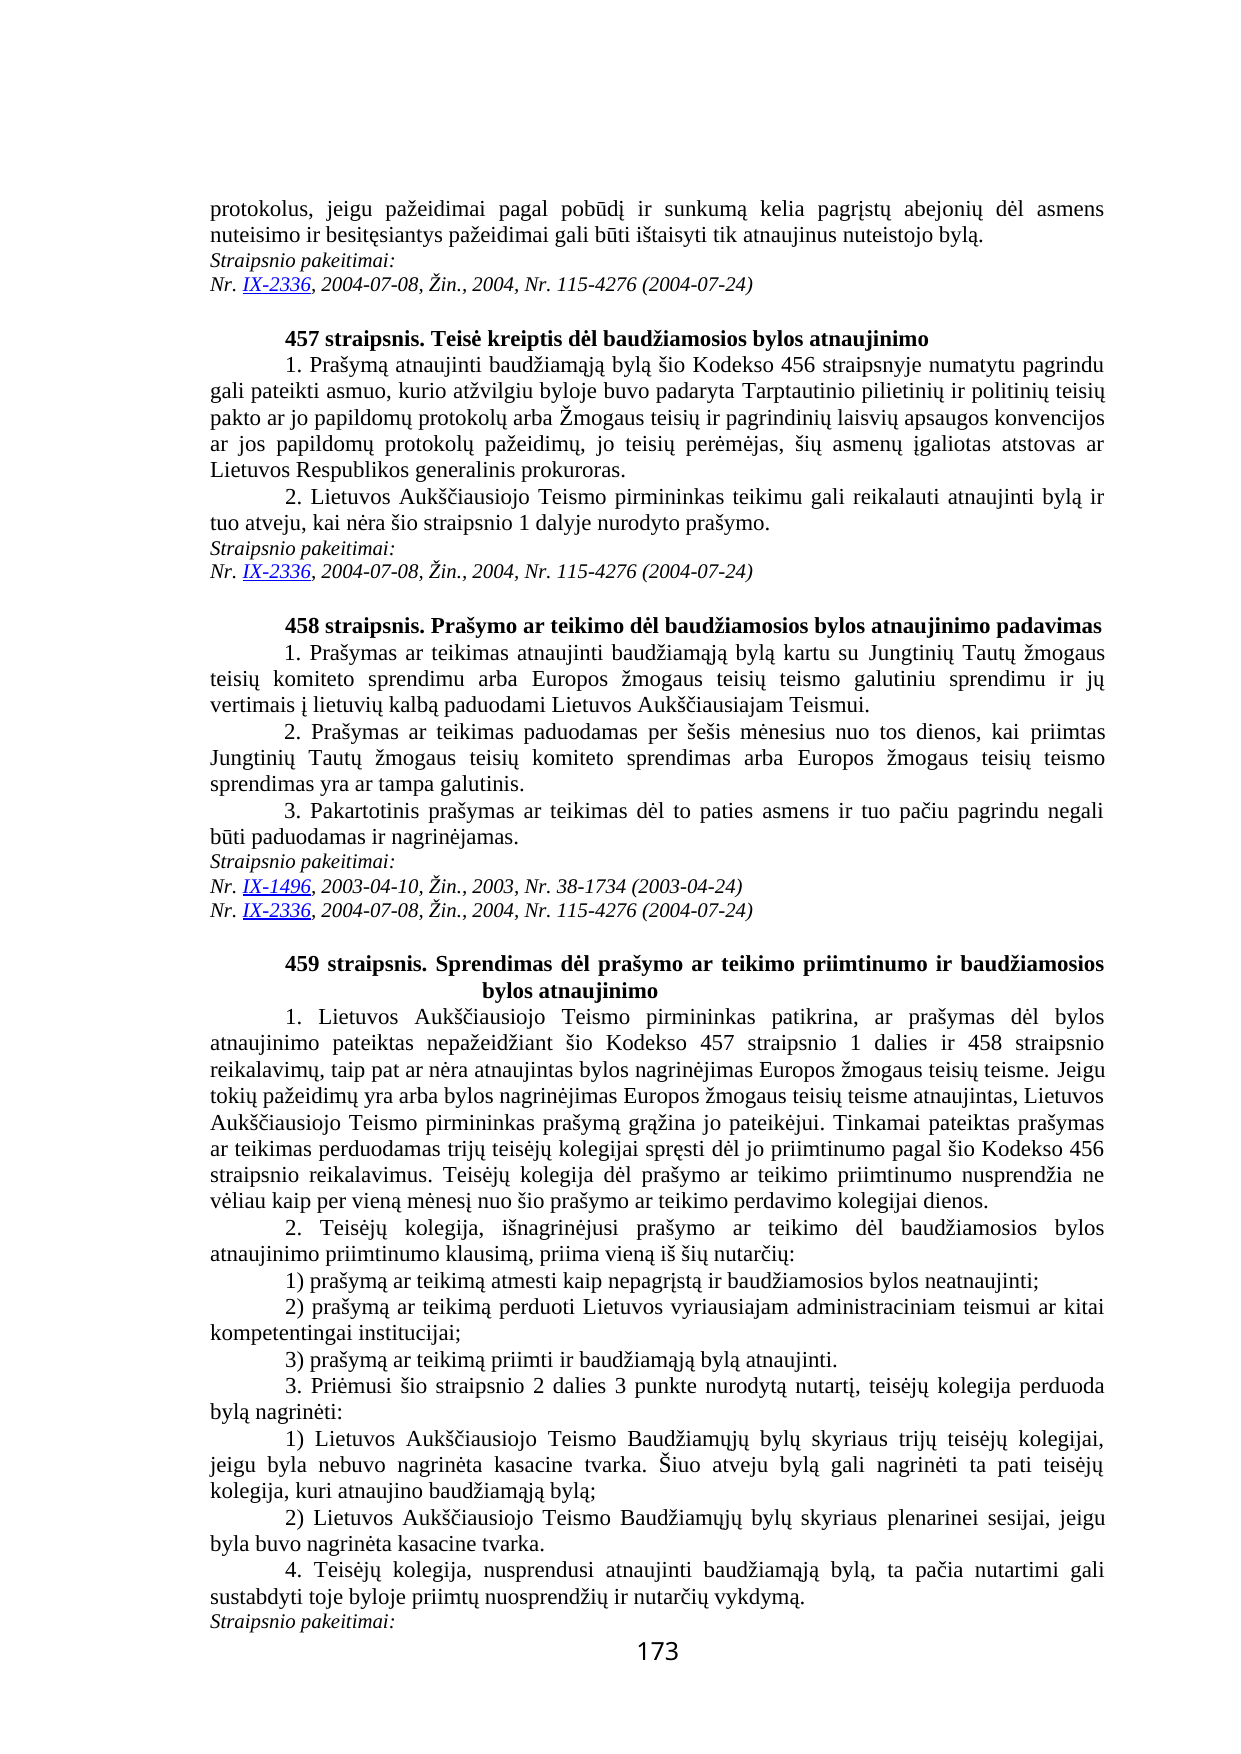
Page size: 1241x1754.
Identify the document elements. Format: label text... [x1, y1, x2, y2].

text 458 straipsnis. Prašymo ar teikimo dėl baudžiamosios bylos atnaujinimo padavimas [285, 612, 1106, 639]
text 1. Prašymą atnaujinti baudžiamąją bylą šio Kodekso 456 straipsnyje numatytu pagrindu gali pateikti asmuo, kurio atžvilgiu byloje buvo padaryta Tarptautinio pilietinių ir politinių teisių pakto ar jo papildomų protokolų arba Žmogaus teisių ir pagrindinių laisvių apsaugos konvencijos ar jos papildomų protokolų pažeidimų, jo teisių perėmėjas, šių asmenų įgaliotas atstovas ar Lietuvos Respublikos generalinis prokuroras. [210, 351, 1106, 483]
text 2) prašymą ar teikimą perduoti Lietuvos vyriausiajam administraciniam teismui ar kitai kompetentingai institucijai; [210, 1293, 1106, 1346]
text 2. Teisėjų kolegija, išnagrinėjusi prašymo ar teikimo dėl baudžiamosios bylos atnaujinimo priimtinumo klausimą, priima vieną iš šių nutarčių: [210, 1214, 1106, 1267]
text Nr. IX-2336, 2004-07-08, Žin., 2004, Nr. 115-4276 (2004-07-24) [210, 272, 1106, 296]
text Nr. IX-2336, 2004-07-08, Žin., 2004, Nr. 115-4276 (2004-07-24) [210, 559, 1106, 583]
text 2. Lietuvos Aukščiausiojo Teismo pirmininkas teikimu gali reikalauti atnaujinti bylą ir tuo atveju, kai nėra šio straipsnio 1 dalyje nurodyto prašymo. [210, 483, 1106, 535]
text Straipsnio pakeitimai: [210, 849, 1106, 873]
text 2. Prašymas ar teikimas paduodamas per šešis mėnesius nuo tos dienos, kai priimtas Jungtinių Tautų žmogaus teisių komiteto sprendimas arba Europos žmogaus teisių teismo sprendimas yra ar tampa galutinis. [210, 718, 1106, 797]
text 2) Lietuvos Aukščiausiojo Teismo Baudžiamųjų bylų skyriaus plenarinei sesijai, jeigu byla buvo nagrinėta kasacine tvarka. [210, 1504, 1106, 1557]
text 1. Lietuvos Aukščiausiojo Teismo pirmininkas patikrina, ar prašymas dėl bylos atnaujinimo pateiktas nepažeidžiant šio Kodekso 457 straipsnio 1 dalies ir 458 straipsnio reikalavimų, taip pat ar nėra atnaujintas bylos nagrinėjimas Europos žmogaus teisių teisme. Jeigu tokių pažeidimų yra arba bylos nagrinėjimas Europos žmogaus teisių teisme atnaujintas, Lietuvos Aukščiausiojo Teismo pirmininkas prašymą grąžina jo pateikėjui. Tinkamai pateiktas prašymas ar teikimas perduodamas trijų teisėjų kolegijai spręsti dėl jo priimtinumo pagal šio Kodekso 456 straipsnio reikalavimus. Teisėjų kolegija dėl prašymo ar teikimo priimtinumo nusprendžia ne vėliau kaip per vieną mėnesį nuo šio prašymo ar teikimo perdavimo kolegijai dienos. [210, 1003, 1106, 1214]
text Straipsnio pakeitimai: [210, 248, 1106, 272]
text protokolus, jeigu pažeidimai pagal pobūdį ir sunkumą kelia pagrįstų abejonių dėl asmens nuteisimo ir besitęsiantys pažeidimai gali būti ištaisyti tik atnaujinus nuteistojo bylą. [210, 195, 1106, 248]
text 1. Prašymas ar teikimas atnaujinti baudžiamąją bylą kartu su Jungtinių Tautų žmogaus teisių komiteto sprendimu arba Europos žmogaus teisių teismo galutiniu sprendimu ir jų vertimais į lietuvių kalbą paduodami Lietuvos Aukščiausiajam Teismui. [210, 639, 1106, 718]
text Straipsnio pakeitimai: [210, 535, 1106, 559]
text 3. Pakartotinis prašymas ar teikimas dėl to paties asmens ir tuo pačiu pagrindu negali būti paduodamas ir nagrinėjamas. [210, 797, 1106, 849]
text 3) prašymą ar teikimą priimti ir baudžiamąją bylą atnaujinti. [210, 1346, 1106, 1372]
text 3. Priėmusi šio straipsnio 2 dalies 3 punkte nurodytą nutartį, teisėjų kolegija perduoda bylą nagrinėti: [210, 1372, 1106, 1425]
text Nr. IX-2336, 2004-07-08, Žin., 2004, Nr. 115-4276 (2004-07-24) [210, 898, 1106, 922]
text Nr. IX-1496, 2003-04-10, Žin., 2003, Nr. 38-1734 (2003-04-24) [210, 873, 1106, 898]
text 1) Lietuvos Aukščiausiojo Teismo Baudžiamųjų bylų skyriaus trijų teisėjų kolegijai, jeigu byla nebuvo nagrinėta kasacine tvarka. Šiuo atveju bylą gali nagrinėti ta pati teisėjų kolegija, kuri atnaujino baudžiamąją bylą; [210, 1425, 1106, 1504]
text 1) prašymą ar teikimą atmesti kaip nepagrįstą ir baudžiamosios bylos neatnaujinti; [210, 1267, 1106, 1293]
text 4. Teisėjų kolegija, nusprendusi atnaujinti baudžiamąją bylą, ta pačia nutartimi gali sustabdyti toje byloje priimtų nuosprendžių ir nutarčių vykdymą. [210, 1557, 1106, 1609]
text Straipsnio pakeitimai: [210, 1609, 1106, 1633]
text 457 straipsnis. Teisė kreiptis dėl baudžiamosios bylos atnaujinimo [210, 324, 1106, 351]
text 459 straipsnis. Sprendimas dėl prašymo ar teikimo priimtinumo ir baudžiamosios bylos atnaujinimo [285, 950, 1106, 1003]
